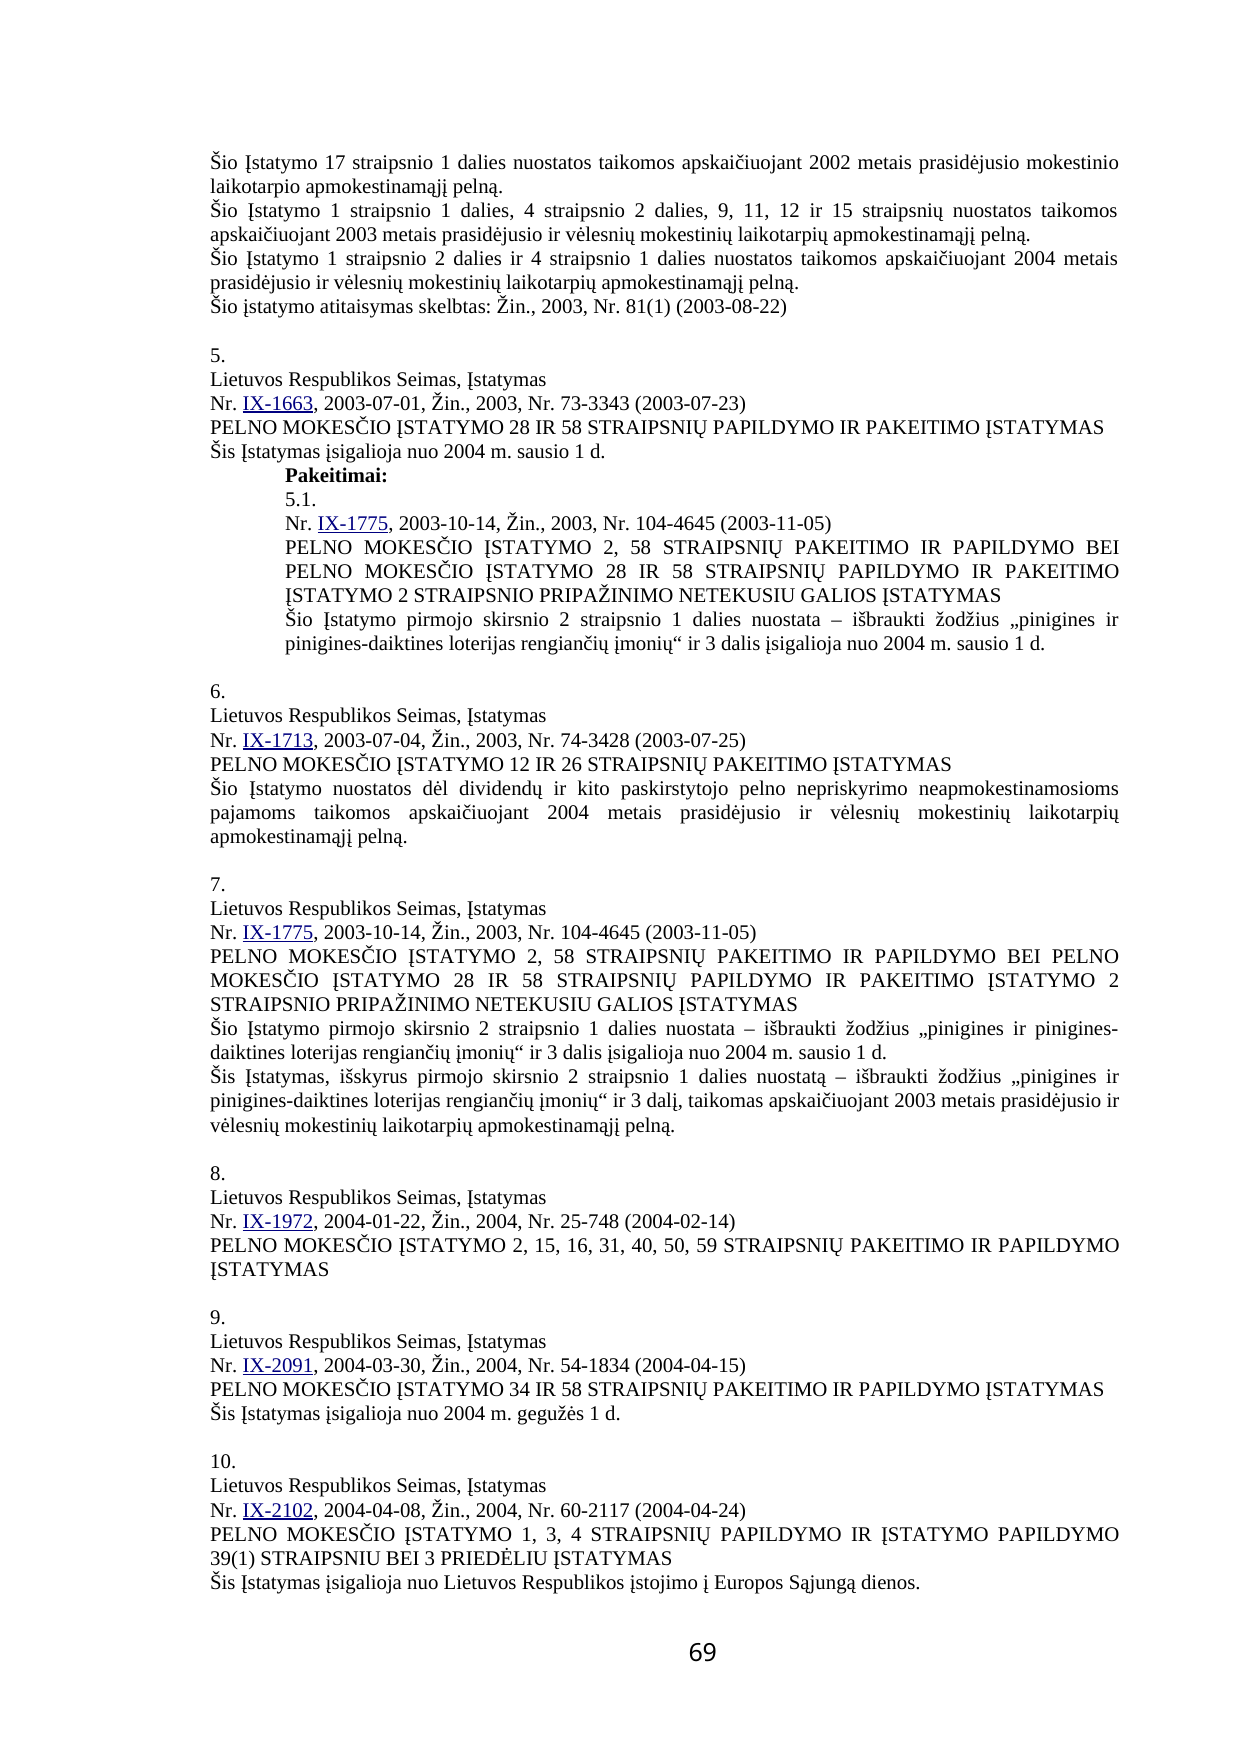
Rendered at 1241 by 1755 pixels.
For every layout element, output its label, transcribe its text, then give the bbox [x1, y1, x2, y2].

text 10. [210, 1449, 1120, 1473]
text Šis Įstatymas įsigalioja nuo 2004 m. sausio 1 d. [210, 439, 1120, 463]
text PELNO MOKESČIO ĮSTATYMO 2, 58 STRAIPSNIŲ PAKEITIMO IR PAPILDYMO BEI PELNO MOKESČIO ĮSTATYMO 28 IR 58 STRAIPSNIŲ PAPILDYMO IR PAKEITIMO ĮSTATYMO 2 STRAIPSNIO PRIPAŽINIMO NETEKUSIU GALIOS ĮSTATYMAS [210, 944, 1120, 1016]
text 5. [210, 342, 1120, 367]
text Nr. IX-1972, 2004-01-22, Žin., 2004, Nr. 25-748 (2004-02-14) [210, 1209, 1120, 1233]
text Šio Įstatymo pirmojo skirsnio 2 straipsnio 1 dalies nuostata – išbraukti žodžius „pinigines ir pinigines-daiktines loterijas rengiančių įmonių“ ir 3 dalis įsigalioja nuo 2004 m. sausio 1 d. [285, 607, 1120, 655]
text Šio Įstatymo pirmojo skirsnio 2 straipsnio 1 dalies nuostata – išbraukti žodžius „pinigines ir pinigines-daiktines loterijas rengiančių įmonių“ ir 3 dalis įsigalioja nuo 2004 m. sausio 1 d. [210, 1016, 1120, 1064]
text Pakeitimai: [210, 463, 1120, 487]
text PELNO MOKESČIO ĮSTATYMO 28 IR 58 STRAIPSNIŲ PAPILDYMO IR PAKEITIMO ĮSTATYMAS [210, 415, 1120, 439]
text Lietuvos Respublikos Seimas, Įstatymas [210, 367, 1120, 391]
text Šis Įstatymas įsigalioja nuo Lietuvos Respublikos įstojimo į Europos Sąjungą dienos. [210, 1570, 1120, 1594]
text Lietuvos Respublikos Seimas, Įstatymas [210, 896, 1120, 920]
text Šio Įstatymo 1 straipsnio 1 dalies, 4 straipsnio 2 dalies, 9, 11, 12 ir 15 straipsnių nuostatos taikomos apskaičiuojant 2003 metais prasidėjusio ir vėlesnių mokestinių laikotarpių apmokestinamąjį pelną. [210, 198, 1120, 246]
text Nr. IX-2102, 2004-04-08, Žin., 2004, Nr. 60-2117 (2004-04-24) [210, 1497, 1120, 1522]
text PELNO MOKESČIO ĮSTATYMO 12 IR 26 STRAIPSNIŲ PAKEITIMO ĮSTATYMAS [210, 752, 1120, 776]
text 8. [210, 1161, 1120, 1185]
text Lietuvos Respublikos Seimas, Įstatymas [210, 703, 1120, 727]
text Lietuvos Respublikos Seimas, Įstatymas [210, 1473, 1120, 1497]
text PELNO MOKESČIO ĮSTATYMO 2, 58 STRAIPSNIŲ PAKEITIMO IR PAPILDYMO BEI PELNO MOKESČIO ĮSTATYMO 28 IR 58 STRAIPSNIŲ PAPILDYMO IR PAKEITIMO ĮSTATYMO 2 STRAIPSNIO PRIPAŽINIMO NETEKUSIU GALIOS ĮSTATYMAS [285, 535, 1120, 607]
text 9. [210, 1305, 1120, 1329]
text Nr. IX-1775, 2003-10-14, Žin., 2003, Nr. 104-4645 (2003-11-05) [210, 511, 1120, 535]
text PELNO MOKESČIO ĮSTATYMO 34 IR 58 STRAIPSNIŲ PAKEITIMO IR PAPILDYMO ĮSTATYMAS [210, 1377, 1120, 1401]
text 7. [210, 872, 1120, 896]
text Nr. IX-1663, 2003-07-01, Žin., 2003, Nr. 73-3343 (2003-07-23) [210, 391, 1120, 415]
text Šio įstatymo atitaisymas skelbtas: Žin., 2003, Nr. 81(1) (2003-08-22) [210, 294, 1120, 318]
text Šis Įstatymas įsigalioja nuo 2004 m. gegužės 1 d. [210, 1401, 1120, 1425]
text Šio Įstatymo nuostatos dėl dividendų ir kito paskirstytojo pelno nepriskyrimo neapmokestinamosioms pajamoms taikomos apskaičiuojant 2004 metais prasidėjusio ir vėlesnių mokestinių laikotarpių apmokestinamąjį pelną. [210, 776, 1120, 848]
text 6. [210, 679, 1120, 703]
text Šis Įstatymas, išskyrus pirmojo skirsnio 2 straipsnio 1 dalies nuostatą – išbraukti žodžius „pinigines ir pinigines-daiktines loterijas rengiančių įmonių“ ir 3 dalį, taikomas apskaičiuojant 2003 metais prasidėjusio ir vėlesnių mokestinių laikotarpių apmokestinamąjį pelną. [210, 1064, 1120, 1137]
text Šio Įstatymo 1 straipsnio 2 dalies ir 4 straipsnio 1 dalies nuostatos taikomos apskaičiuojant 2004 metais prasidėjusio ir vėlesnių mokestinių laikotarpių apmokestinamąjį pelną. [210, 246, 1120, 294]
text 5.1. [210, 487, 1120, 511]
text Šio Įstatymo 17 straipsnio 1 dalies nuostatos taikomos apskaičiuojant 2002 metais prasidėjusio mokestinio laikotarpio apmokestinamąjį pelną. [210, 150, 1120, 198]
text Lietuvos Respublikos Seimas, Įstatymas [210, 1185, 1120, 1209]
text PELNO MOKESČIO ĮSTATYMO 2, 15, 16, 31, 40, 50, 59 STRAIPSNIŲ PAKEITIMO IR PAPILDYMO ĮSTATYMAS [210, 1233, 1120, 1281]
text Nr. IX-2091, 2004-03-30, Žin., 2004, Nr. 54-1834 (2004-04-15) [210, 1353, 1120, 1377]
text Nr. IX-1775, 2003-10-14, Žin., 2003, Nr. 104-4645 (2003-11-05) [210, 920, 1120, 944]
text Nr. IX-1713, 2003-07-04, Žin., 2003, Nr. 74-3428 (2003-07-25) [210, 727, 1120, 752]
text Lietuvos Respublikos Seimas, Įstatymas [210, 1329, 1120, 1353]
text PELNO MOKESČIO ĮSTATYMO 1, 3, 4 STRAIPSNIŲ PAPILDYMO IR ĮSTATYMO PAPILDYMO 39(1) STRAIPSNIU BEI 3 PRIEDĖLIU ĮSTATYMAS [210, 1522, 1120, 1570]
